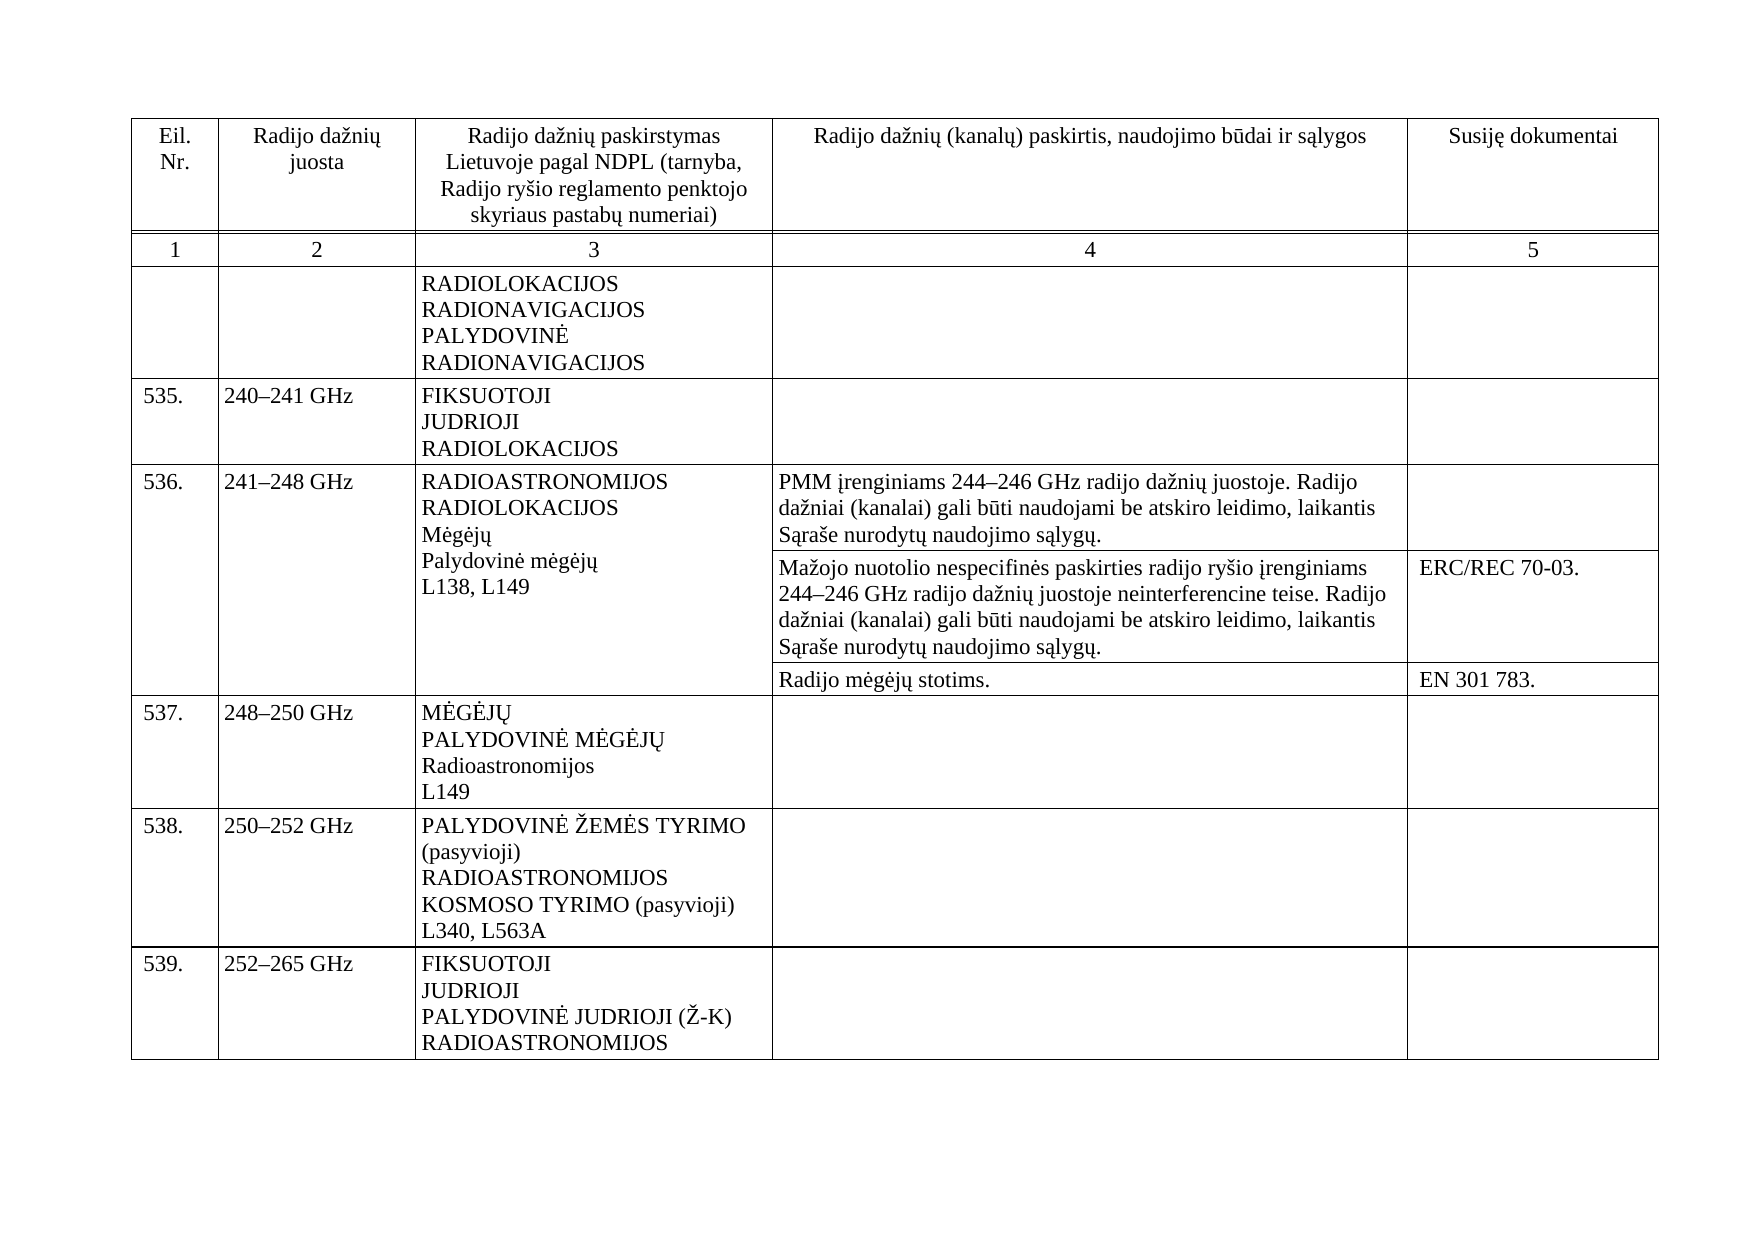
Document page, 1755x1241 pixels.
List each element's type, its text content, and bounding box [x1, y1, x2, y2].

table_cell 4 [773, 234, 1407, 266]
table_cell EN 301 783. [1408, 663, 1658, 695]
table_cell MĖGĖJŲ PALYDOVINĖ MĖGĖJŲ Radioastronomijos L149 [416, 696, 772, 808]
table_cell 536. [132, 465, 218, 695]
table_cell 539. [132, 948, 218, 1059]
table_cell 538. [132, 809, 218, 946]
table_header Eil. Nr. [132, 119, 218, 230]
table_header Radijo dažnių (kanalų) paskirtis, naudojimo būdai ir sąlygos [773, 119, 1407, 230]
table_cell [1408, 809, 1658, 946]
table_cell [773, 809, 1407, 946]
table_cell 535. [132, 379, 218, 464]
table_cell [773, 696, 1407, 808]
table_cell RADIOASTRONOMIJOS RADIOLOKACIJOS Mėgėjų Palydovinė mėgėjų L138, L149 [416, 465, 772, 695]
table_header Radijo dažnių paskirstymas Lietuvoje pagal NDPL (tarnyba, Radijo ryšio reglamento penktojo skyriaus pastabų numeriai) [416, 119, 772, 230]
table_cell 250–252 GHz [219, 809, 415, 946]
table_cell ERC/REC 70-03. [1408, 551, 1658, 662]
table_cell Radijo mėgėjų stotims. [773, 663, 1407, 695]
table_cell [773, 948, 1407, 1059]
table_cell [1408, 948, 1658, 1059]
table_cell [1408, 696, 1658, 808]
table_cell 3 [416, 234, 772, 266]
table_cell [773, 267, 1407, 378]
table_cell 5 [1408, 234, 1658, 266]
table_cell [1408, 465, 1658, 550]
table_cell 248–250 GHz [219, 696, 415, 808]
table_cell Mažojo nuotolio nespecifinės paskirties radijo ryšio įrenginiams 244–246 GHz radijo dažnių juostoje neinterferencine teise. Radijo dažniai (kanalai) gali būti naudojami be atskiro leidimo, laikantis Sąraše nurodytų naudojimo sąlygų. [773, 551, 1407, 662]
table_cell RADIOLOKACIJOS RADIONAVIGACIJOS PALYDOVINĖ RADIONAVIGACIJOS [416, 267, 772, 378]
table_header Radijo dažnių juosta [219, 119, 415, 230]
table_cell PMM įrenginiams 244–246 GHz radijo dažnių juostoje. Radijo dažniai (kanalai) gali būti naudojami be atskiro leidimo, laikantis Sąraše nurodytų naudojimo sąlygų. [773, 465, 1407, 550]
table_cell [132, 267, 218, 378]
table_cell [1408, 267, 1658, 378]
table_cell [219, 267, 415, 378]
table_cell 241–248 GHz [219, 465, 415, 695]
table_cell 240–241 GHz [219, 379, 415, 464]
table_cell FIKSUOTOJI JUDRIOJI RADIOLOKACIJOS [416, 379, 772, 464]
table_cell FIKSUOTOJI JUDRIOJI PALYDOVINĖ JUDRIOJI (Ž-K) RADIOASTRONOMIJOS [416, 948, 772, 1059]
table_header Susiję dokumentai [1408, 119, 1658, 230]
table_cell PALYDOVINĖ ŽEMĖS TYRIMO (pasyvioji) RADIOASTRONOMIJOS KOSMOSO TYRIMO (pasyvioji) L340, L563A [416, 809, 772, 946]
table_cell 2 [219, 234, 415, 266]
table_cell 1 [132, 234, 218, 266]
table_cell 252–265 GHz [219, 948, 415, 1059]
table_cell 537. [132, 696, 218, 808]
table_cell [1408, 379, 1658, 464]
table_cell [773, 379, 1407, 464]
